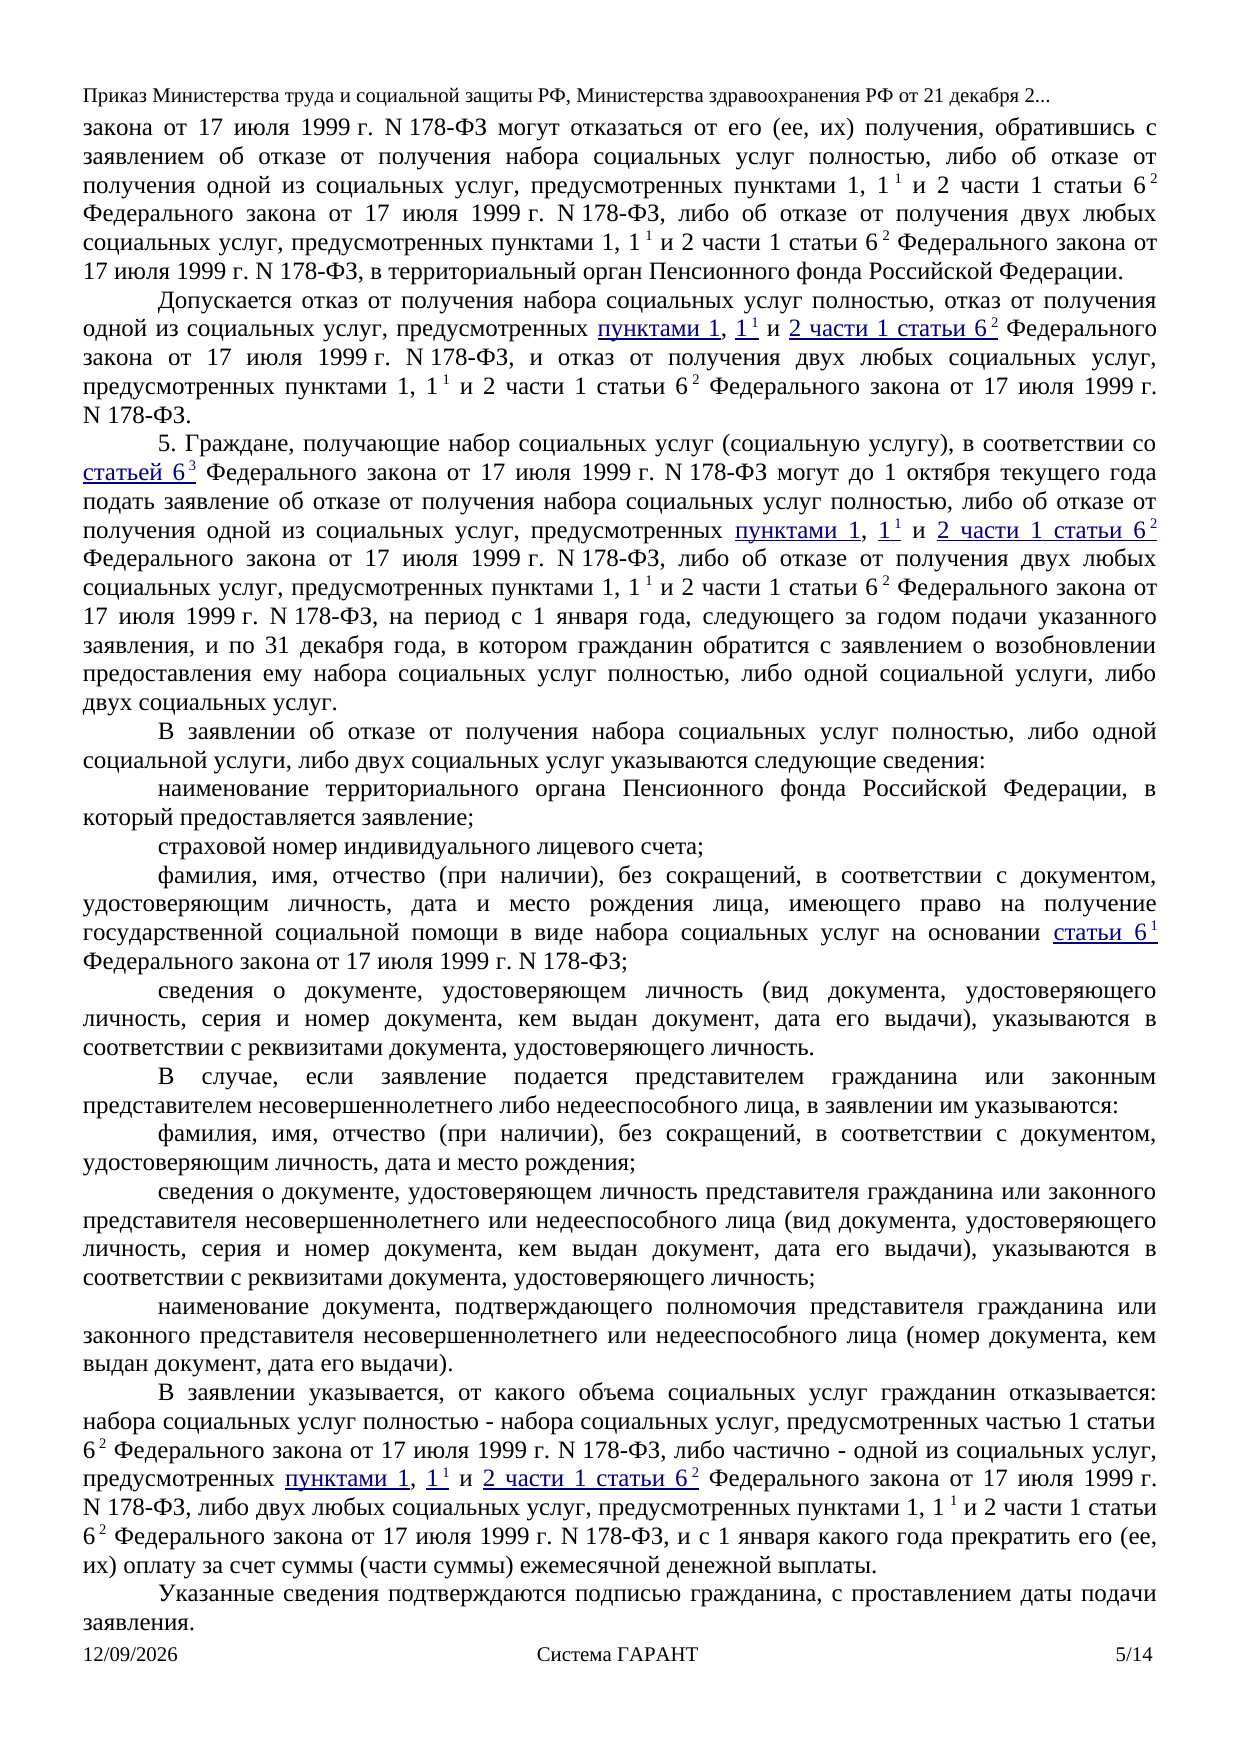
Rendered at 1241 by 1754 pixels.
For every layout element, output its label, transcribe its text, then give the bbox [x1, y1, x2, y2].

text В заявлении об отказе от получения набора социальных услуг полностью, либо одной социальной услуги, либо двух социальных услуг указываются следующие сведения: [83, 716, 1157, 773]
text фамилия, имя, отчество (при наличии), без сокращений, в соответствии с документом, удостоверяющим личность, дата и место рождения; [83, 1118, 1157, 1176]
text 5. Граждане, получающие набор социальных услуг (социальную услугу), в соответствии со статьей 6 3 Федерального закона от 17 июля 1999 г. N 178-ФЗ могут до 1 октября текущего года подать заявление об отказе от получения набора социальных услуг полностью, либо об отказе от получения одной из социальных услуг, предусмотренных пунктами 1, 1 1 и 2 части 1 статьи 6 2 Федерального закона от 17 июля 1999 г. N 178-ФЗ, либо об отказе от получения двух любых социальных услуг, предусмотренных пунктами 1, 1 1 и 2 части 1 статьи 6 2 Федерального закона от 17 июля 1999 г. N 178-ФЗ, на период с 1 января года, следующего за годом подачи указанного заявления, и по 31 декабря года, в котором гражданин обратится с заявлением о возобновлении предоставления ему набора социальных услуг полностью, либо одной социальной услуги, либо двух социальных услуг. [83, 428, 1157, 716]
text наименование территориального органа Пенсионного фонда Российской Федерации, в который предоставляется заявление; [83, 773, 1157, 831]
text Допускается отказ от получения набора социальных услуг полностью, отказ от получения одной из социальных услуг, предусмотренных пунктами 1, 1 1 и 2 части 1 статьи 6 2 Федерального закона от 17 июля 1999 г. N 178-ФЗ, и отказ от получения двух любых социальных услуг, предусмотренных пунктами 1, 1 1 и 2 части 1 статьи 6 2 Федерального закона от 17 июля 1999 г. N 178-ФЗ. [83, 285, 1157, 428]
text наименование документа, подтверждающего полномочия представителя гражданина или законного представителя несовершеннолетнего или недееспособного лица (номер документа, кем выдан документ, дата его выдачи). [83, 1291, 1157, 1377]
text страховой номер индивидуального лицевого счета; [83, 831, 1157, 860]
text сведения о документе, удостоверяющем личность (вид документа, удостоверяющего личность, серия и номер документа, кем выдан документ, дата его выдачи), указываются в соответствии с реквизитами документа, удостоверяющего личность. [83, 975, 1157, 1061]
text В заявлении указывается, от какого объема социальных услуг гражданин отказывается: набора социальных услуг полностью - набора социальных услуг, предусмотренных частью 1 статьи 6 2 Федерального закона от 17 июля 1999 г. N 178-ФЗ, либо частично - одной из социальных услуг, предусмотренных пунктами 1, 1 1 и 2 части 1 статьи 6 2 Федерального закона от 17 июля 1999 г. N 178-ФЗ, либо двух любых социальных услуг, предусмотренных пунктами 1, 1 1 и 2 части 1 статьи 6 2 Федерального закона от 17 июля 1999 г. N 178-ФЗ, и с 1 января какого года прекратить его (ее, их) оплату за счет суммы (части суммы) ежемесячной денежной выплаты. [83, 1377, 1157, 1578]
text В случае, если заявление подается представителем гражданина или законным представителем несовершеннолетнего либо недееспособного лица, в заявлении им указываются: [83, 1061, 1157, 1118]
text фамилия, имя, отчество (при наличии), без сокращений, в соответствии с документом, удостоверяющим личность, дата и место рождения лица, имеющего право на получение государственной социальной помощи в виде набора социальных услуг на основании статьи 6 1 Федерального закона от 17 июля 1999 г. N 178-ФЗ; [83, 860, 1157, 975]
text сведения о документе, удостоверяющем личность представителя гражданина или законного представителя несовершеннолетнего или недееспособного лица (вид документа, удостоверяющего личность, серия и номер документа, кем выдан документ, дата его выдачи), указываются в соответствии с реквизитами документа, удостоверяющего личность; [83, 1176, 1157, 1291]
text Указанные сведения подтверждаются подписью гражданина, с проставлением даты подачи заявления. [83, 1578, 1157, 1636]
text закона от 17 июля 1999 г. N 178-ФЗ могут отказаться от его (ее, их) получения, обратившись с заявлением об отказе от получения набора социальных услуг полностью, либо об отказе от получения одной из социальных услуг, предусмотренных пунктами 1, 1 1 и 2 части 1 статьи 6 2 Федерального закона от 17 июля 1999 г. N 178-ФЗ, либо об отказе от получения двух любых социальных услуг, предусмотренных пунктами 1, 1 1 и 2 части 1 статьи 6 2 Федерального закона от 17 июля 1999 г. N 178-ФЗ, в территориальный орган Пенсионного фонда Российской Федерации. [83, 112, 1157, 285]
